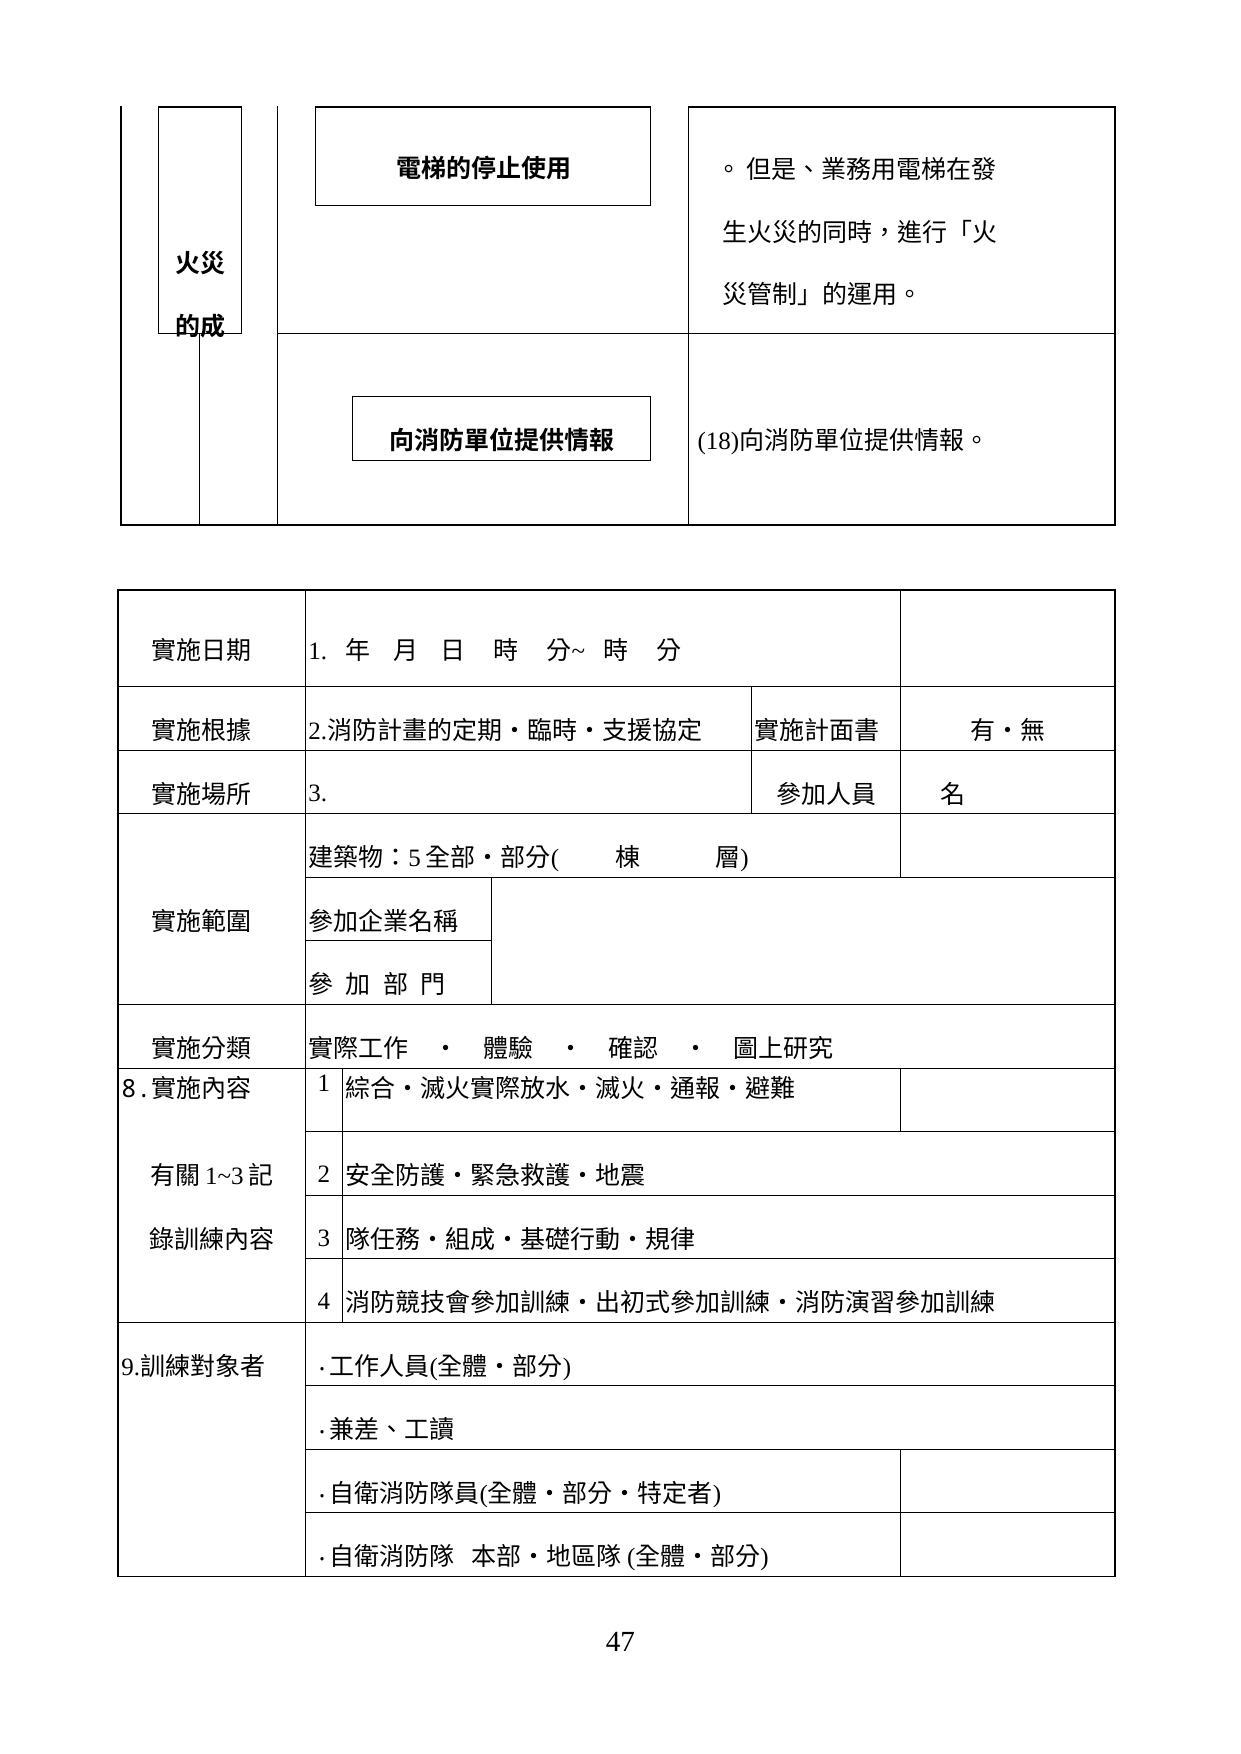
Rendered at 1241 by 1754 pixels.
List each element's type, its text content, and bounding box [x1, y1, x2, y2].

table_cell [122, 269, 158, 332]
table_cell [1116, 205, 1123, 269]
table_cell [353, 334, 651, 396]
table_cell [122, 460, 158, 524]
table_cell [122, 106, 158, 205]
table_cell [278, 205, 688, 332]
table_cell ‧自衛消防隊員(全體‧部分‧特定者) [306, 1450, 900, 1512]
table_cell [278, 334, 353, 396]
table_cell [901, 814, 908, 877]
table_cell [122, 396, 158, 459]
table_cell [908, 814, 1114, 877]
table_cell [901, 1450, 1114, 1512]
table_cell [242, 205, 277, 269]
table_cell ‧工作人員(全體‧部分) [306, 1323, 1114, 1385]
table_cell 綜合‧滅火實際放水‧滅火‧通報‧避難 [343, 1069, 900, 1131]
table_cell 安全防護‧緊急救護‧地震 [343, 1132, 1114, 1194]
table_cell [651, 106, 688, 205]
table_cell [492, 878, 1114, 1004]
table_cell [651, 460, 688, 524]
table_cell [119, 1258, 231, 1322]
table_cell [241, 460, 277, 524]
table_cell 4 [306, 1259, 342, 1322]
table_cell 名 [901, 751, 1114, 813]
table_cell [689, 460, 1114, 524]
table_cell [242, 106, 277, 205]
table_cell 1 [306, 1069, 342, 1131]
table_cell 實施根據 [119, 687, 305, 750]
table_cell [242, 269, 277, 332]
table_cell [901, 1513, 1114, 1576]
table_cell 實施場所 [119, 751, 305, 813]
table_cell [278, 106, 315, 205]
table_cell [122, 205, 158, 269]
table_cell 實施分類 [119, 1005, 305, 1067]
table_cell [231, 1258, 305, 1322]
table_cell 煙的擴散 火災的成長 [159, 108, 241, 332]
table_cell 8.實施內容 [119, 1069, 305, 1131]
table_cell ‧自衛消防隊 本部‧地區隊 (全體‧部分) [306, 1513, 900, 1576]
table_cell 隊任務‧組成‧基礎行動‧規律 [343, 1196, 1114, 1258]
table_cell 向消防單位提供情報 [353, 397, 650, 459]
table_cell [200, 334, 241, 396]
table_header 實施日期 [119, 591, 305, 686]
table_cell [200, 396, 241, 524]
table_cell [1116, 460, 1123, 524]
table_cell 2.消防計畫的定期‧臨時‧支援協定 [306, 687, 751, 750]
table_cell [241, 333, 277, 396]
table_cell [901, 1069, 1114, 1131]
table_cell [241, 396, 277, 459]
table_cell [122, 333, 158, 396]
table_cell 電梯的停止使用 [316, 108, 650, 205]
table_cell 3 [306, 1196, 342, 1258]
table_header 1. 年 月 日 時 分~ 時 分 [306, 591, 900, 686]
table_cell 實施範圍 [119, 814, 305, 1004]
table_header [901, 591, 1114, 686]
table_cell 9.訓練對象者 [119, 1323, 305, 1576]
table_cell 建築物：5全部‧部分( 棟 層) [306, 814, 900, 877]
table_cell [1116, 396, 1123, 459]
table_cell 實施計面書 [752, 687, 900, 750]
table_cell 。 但是、業務用電梯在發 生火災的同時，進行「火 災管制」的運用。 [689, 108, 1114, 332]
table_cell 2 [306, 1132, 342, 1194]
table_cell [158, 334, 199, 396]
table_cell [278, 396, 352, 459]
table_cell 實際工作 ‧ 體驗 ‧ 確認 ‧ 圖上研究 [306, 1005, 1114, 1067]
table_cell [278, 460, 353, 524]
table_cell [1116, 106, 1123, 205]
table_cell 3. [306, 751, 751, 813]
table_cell 有‧無 [901, 687, 1114, 750]
table_cell [651, 334, 688, 396]
table_cell [158, 396, 199, 524]
table_cell [651, 396, 688, 459]
table_cell 參加人員 [752, 751, 900, 813]
table_cell 參加企業名稱 [306, 878, 491, 940]
table_cell ‧兼差、工讀 [306, 1386, 1114, 1449]
table_cell [1116, 269, 1123, 332]
table_cell [1116, 333, 1123, 396]
table_cell (18)向消防單位提供情報。 [689, 396, 1114, 459]
table_cell [353, 461, 651, 524]
table_cell 消防競技會參加訓練‧出初式參加訓練‧消防演習參加訓練 [343, 1259, 1114, 1322]
table_cell [689, 334, 1114, 396]
table_cell 有關1~3記 [119, 1131, 305, 1194]
table_cell 錄訓練內容 [119, 1195, 305, 1258]
table_cell 參 加 部 門 [306, 941, 491, 1004]
